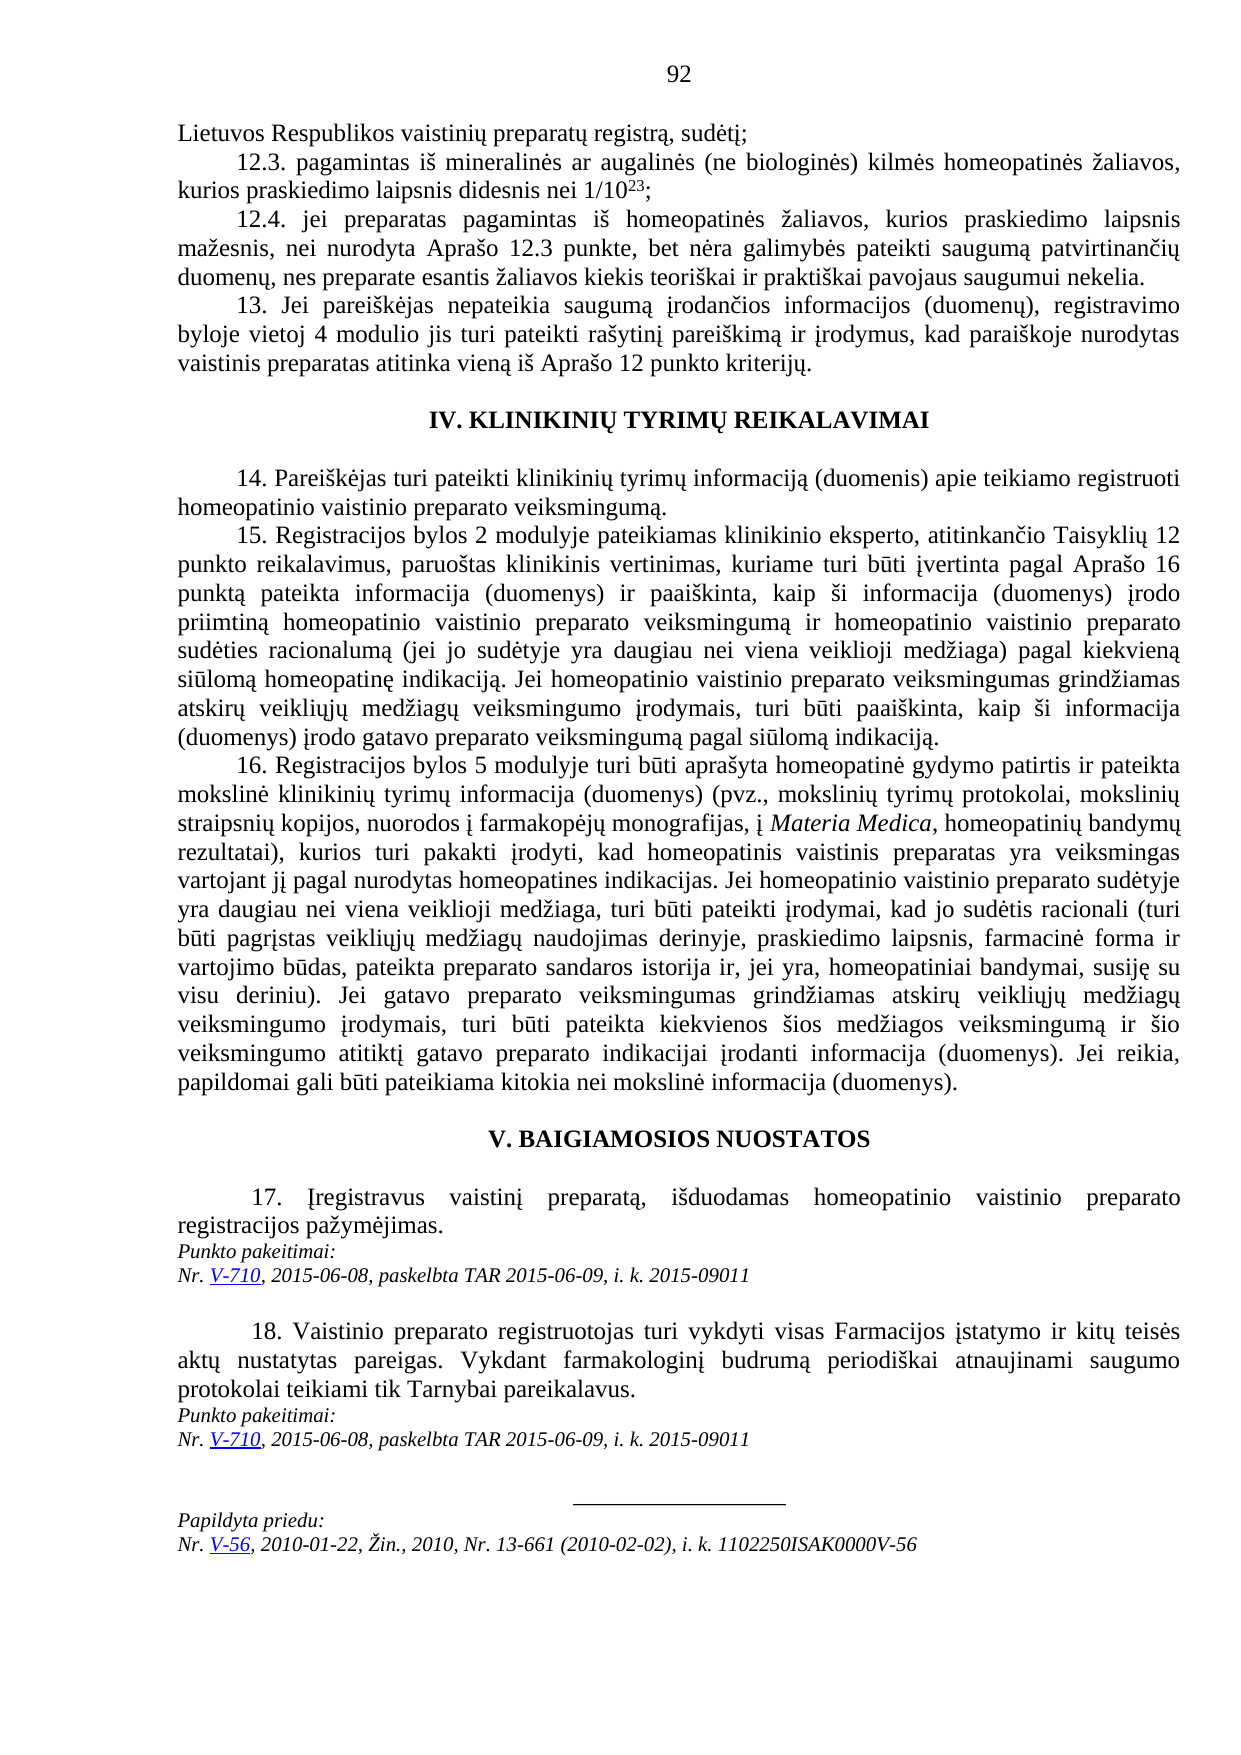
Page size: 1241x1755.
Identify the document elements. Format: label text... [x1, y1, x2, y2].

text 15. Registracijos bylos 2 modulyje pateikiamas klinikinio eksperto, atitinkančio Taisyklių 12 punkto reikalavimus, paruoštas klinikinis vertinimas, kuriame turi būti įvertinta pagal Aprašo 16 punktą pateikta informacija (duomenys) ir paaiškinta, kaip ši informacija (duomenys) įrodo priimtiną homeopatinio vaistinio preparato veiksmingumą ir homeopatinio vaistinio preparato sudėties racionalumą (jei jo sudėtyje yra daugiau nei viena veiklioji medžiaga) pagal kiekvieną siūlomą homeopatinę indikaciją. Jei homeopatinio vaistinio preparato veiksmingumas grindžiamas atskirų veikliųjų medžiagų veiksmingumo įrodymais, turi būti paaiškinta, kaip ši informacija (duomenys) įrodo gatavo preparato veiksmingumą pagal siūlomą indikaciją. [177, 521, 1181, 751]
text V. BAIGIAMOSIOS NUOSTATOS [177, 1124, 1181, 1153]
text _________________ [177, 1479, 1181, 1508]
text Punkto pakeitimai: [177, 1239, 1181, 1263]
text Lietuvos Respublikos vaistinių preparatų registrą, sudėtį; [177, 118, 1181, 147]
text Papildyta priedu: [177, 1508, 1181, 1532]
text 18. Vaistinio preparato registruotojas turi vykdyti visas Farmacijos įstatymo ir kitų teisės aktų nustatytas pareigas. Vykdant farmakologinį budrumą periodiškai atnaujinami saugumo protokolai teikiami tik Tarnybai pareikalavus. [177, 1316, 1181, 1402]
text Nr. V-710, 2015-06-08, paskelbta TAR 2015-06-09, i. k. 2015-09011 [177, 1427, 1181, 1451]
text Nr. V-710, 2015-06-08, paskelbta TAR 2015-06-09, i. k. 2015-09011 [177, 1263, 1181, 1287]
text 14. Pareiškėjas turi pateikti klinikinių tyrimų informaciją (duomenis) apie teikiamo registruoti homeopatinio vaistinio preparato veiksmingumą. [177, 463, 1181, 521]
text IV. KLINIKINIŲ TYRIMŲ REIKALAVIMAI [177, 406, 1181, 434]
text Nr. V-56, 2010-01-22, Žin., 2010, Nr. 13-661 (2010-02-02), i. k. 1102250ISAK0000V-56 [177, 1532, 1181, 1556]
text 13. Jei pareiškėjas nepateikia saugumą įrodančios informacijos (duomenų), registravimo byloje vietoj 4 modulio jis turi pateikti rašytinį pareiškimą ir įrodymus, kad paraiškoje nurodytas vaistinis preparatas atitinka vieną iš Aprašo 12 punkto kriterijų. [177, 291, 1181, 377]
text 17. Įregistravus vaistinį preparatą, išduodamas homeopatinio vaistinio preparato registracijos pažymėjimas. [177, 1182, 1181, 1239]
text 12.4. jei preparatas pagamintas iš homeopatinės žaliavos, kurios praskiedimo laipsnis mažesnis, nei nurodyta Aprašo 12.3 punkte, bet nėra galimybės pateikti saugumą patvirtinančių duomenų, nes preparate esantis žaliavos kiekis teoriškai ir praktiškai pavojaus saugumui nekelia. [177, 204, 1181, 291]
text 12.3. pagamintas iš mineralinės ar augalinės (ne biologinės) kilmės homeopatinės žaliavos, kurios praskiedimo laipsnis didesnis nei 1/1023; [177, 147, 1181, 204]
text 16. Registracijos bylos 5 modulyje turi būti aprašyta homeopatinė gydymo patirtis ir pateikta mokslinė klinikinių tyrimų informacija (duomenys) (pvz., mokslinių tyrimų protokolai, mokslinių straipsnių kopijos, nuorodos į farmakopėjų monografijas, į Materia Medica, homeopatinių bandymų rezultatai), kurios turi pakakti įrodyti, kad homeopatinis vaistinis preparatas yra veiksmingas vartojant jį pagal nurodytas homeopatines indikacijas. Jei homeopatinio vaistinio preparato sudėtyje yra daugiau nei viena veiklioji medžiaga, turi būti pateikti įrodymai, kad jo sudėtis racionali (turi būti pagrįstas veikliųjų medžiagų naudojimas derinyje, praskiedimo laipsnis, farmacinė forma ir vartojimo būdas, pateikta preparato sandaros istorija ir, jei yra, homeopatiniai bandymai, susiję su visu deriniu). Jei gatavo preparato veiksmingumas grindžiamas atskirų veikliųjų medžiagų veiksmingumo įrodymais, turi būti pateikta kiekvienos šios medžiagos veiksmingumą ir šio veiksmingumo atitiktį gatavo preparato indikacijai įrodanti informacija (duomenys). Jei reikia, papildomai gali būti pateikiama kitokia nei mokslinė informacija (duomenys). [177, 751, 1181, 1096]
text Punkto pakeitimai: [177, 1402, 1181, 1427]
